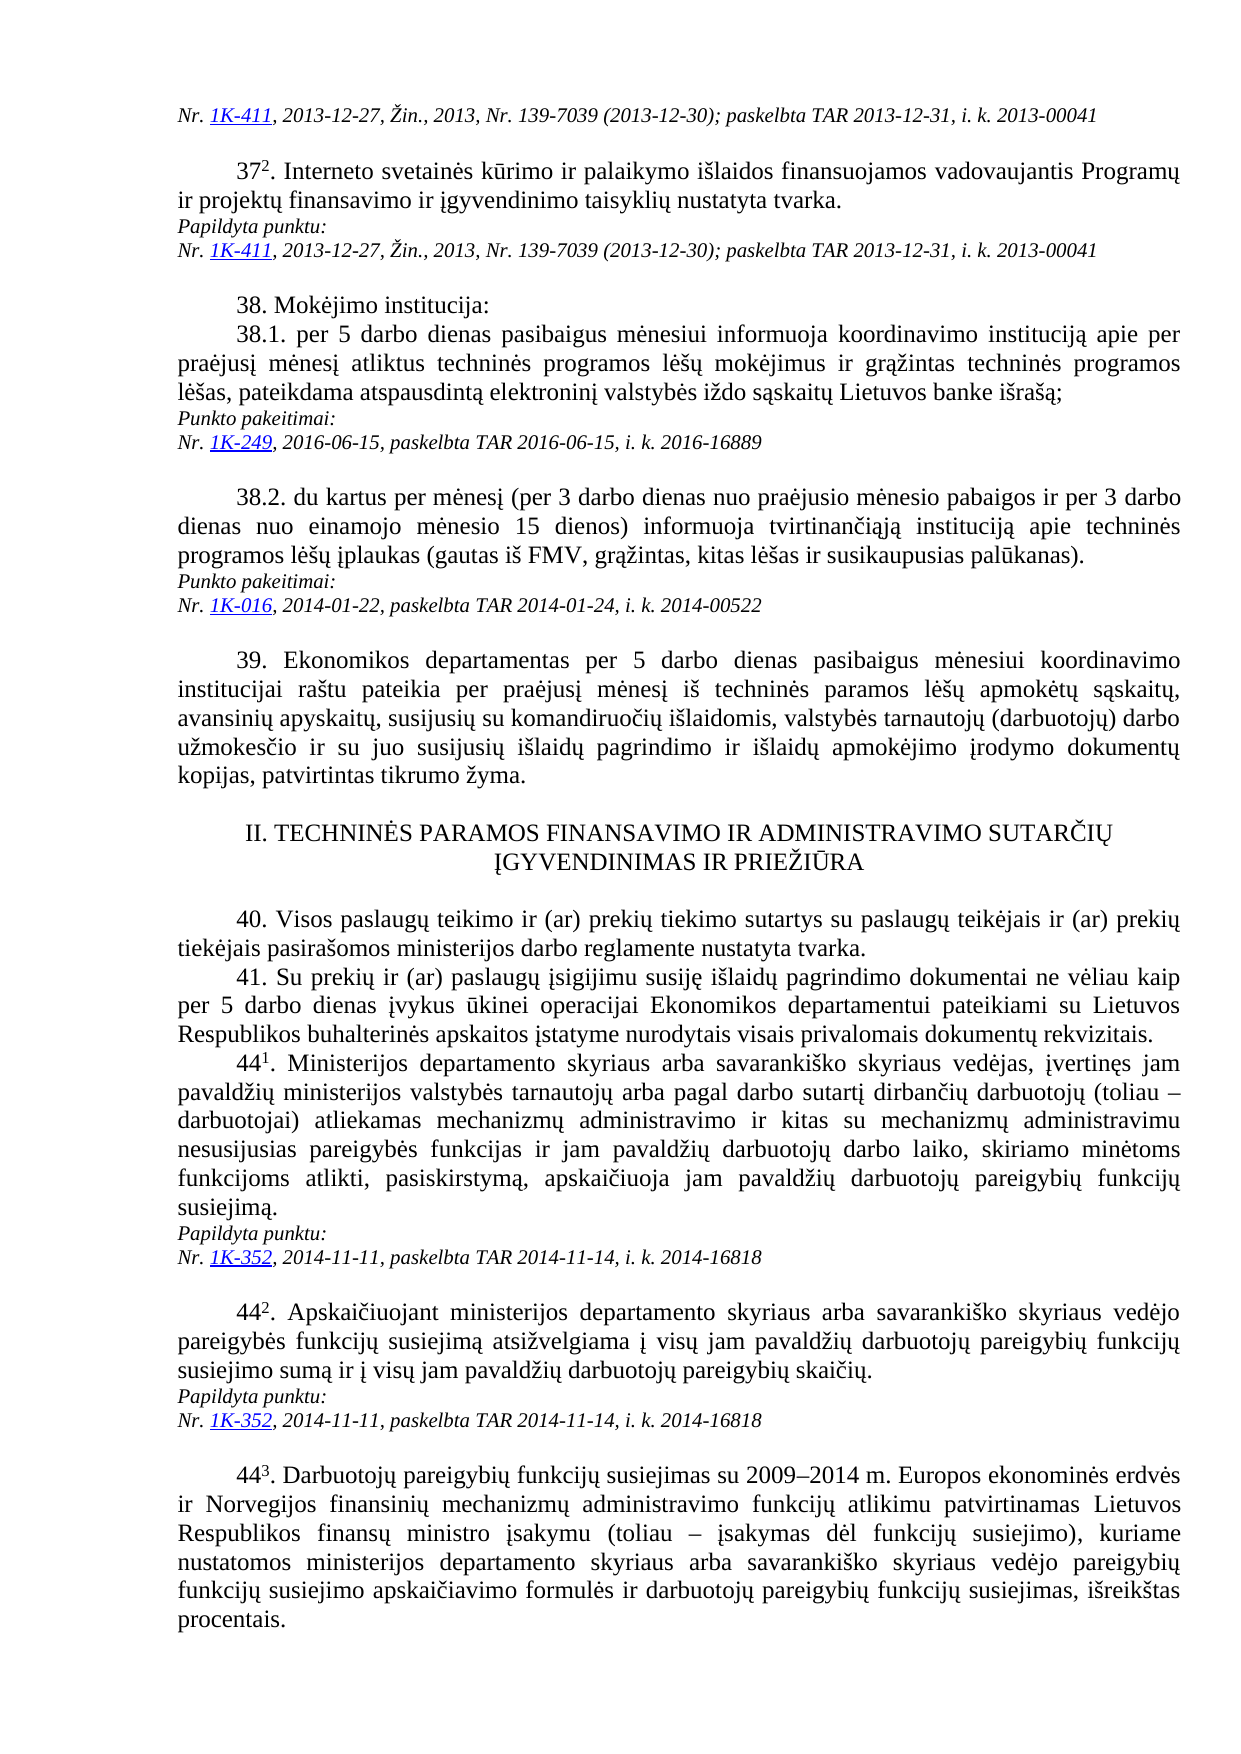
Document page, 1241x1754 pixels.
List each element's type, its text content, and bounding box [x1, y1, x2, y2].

text 39. Ekonomikos departamentas per 5 darbo dienas pasibaigus mėnesiui koordinavimo institucijai raštu pateikia per praėjusį mėnesį iš techninės paramos lėšų apmokėtų sąskaitų, avansinių apyskaitų, susijusių su komandiruočių išlaidomis, valstybės tarnautojų (darbuotojų) darbo užmokesčio ir su juo susijusių išlaidų pagrindimo ir išlaidų apmokėjimo įrodymo dokumentų kopijas, patvirtintas tikrumo žyma. [177, 646, 1181, 789]
text Nr. 1K-352, 2014-11-11, paskelbta TAR 2014-11-14, i. k. 2014-16818 [177, 1408, 1181, 1432]
text 442. Apskaičiuojant ministerijos departamento skyriaus arba savarankiško skyriaus vedėjo pareigybės funkcijų susiejimą atsižvelgiama į visų jam pavaldžių darbuotojų pareigybių funkcijų susiejimo sumą ir į visų jam pavaldžių darbuotojų pareigybių skaičių. [177, 1297, 1181, 1384]
text Papildyta punktu: [177, 1384, 1181, 1408]
text 38.1. per 5 darbo dienas pasibaigus mėnesiui informuoja koordinavimo instituciją apie per praėjusį mėnesį atliktus techninės programos lėšų mokėjimus ir grąžintas techninės programos lėšas, pateikdama atspausdintą elektroninį valstybės iždo sąskaitų Lietuvos banke išrašą; [177, 319, 1181, 406]
text II. TECHNINĖS PARAMOS FINANSAVIMO IR ADMINISTRAVIMO SUTARČIŲ ĮGYVENDINIMAS IR PRIEŽIŪRA [177, 818, 1181, 876]
text 41. Su prekių ir (ar) paslaugų įsigijimu susiję išlaidų pagrindimo dokumentai ne vėliau kaip per 5 darbo dienas įvykus ūkinei operacijai Ekonomikos departamentui pateikiami su Lietuvos Respublikos buhalterinės apskaitos įstatyme nurodytais visais privalomais dokumentų rekvizitais. [177, 962, 1181, 1048]
text Papildyta punktu: [177, 1221, 1181, 1245]
text Nr. 1K-016, 2014-01-22, paskelbta TAR 2014-01-24, i. k. 2014-00522 [177, 593, 1181, 617]
text Nr. 1K-411, 2013-12-27, Žin., 2013, Nr. 139-7039 (2013-12-30); paskelbta TAR 2013-12-31, i. k. 2013-00041 [177, 238, 1181, 262]
text 38. Mokėjimo institucija: [177, 291, 1181, 319]
text Punkto pakeitimai: [177, 406, 1181, 430]
text Papildyta punktu: [177, 214, 1181, 238]
text 443. Darbuotojų pareigybių funkcijų susiejimas su 2009–2014 m. Europos ekonominės erdvės ir Norvegijos finansinių mechanizmų administravimo funkcijų atlikimu patvirtinamas Lietuvos Respublikos finansų ministro įsakymu (toliau – įsakymas dėl funkcijų susiejimo), kuriame nustatomos ministerijos departamento skyriaus arba savarankiško skyriaus vedėjo pareigybių funkcijų susiejimo apskaičiavimo formulės ir darbuotojų pareigybių funkcijų susiejimas, išreikštas procentais. [177, 1461, 1181, 1633]
text 372. Interneto svetainės kūrimo ir palaikymo išlaidos finansuojamos vadovaujantis Programų ir projektų finansavimo ir įgyvendinimo taisyklių nustatyta tvarka. [177, 156, 1181, 214]
text 40. Visos paslaugų teikimo ir (ar) prekių tiekimo sutartys su paslaugų teikėjais ir (ar) prekių tiekėjais pasirašomos ministerijos darbo reglamente nustatyta tvarka. [177, 904, 1181, 962]
text Nr. 1K-352, 2014-11-11, paskelbta TAR 2014-11-14, i. k. 2014-16818 [177, 1245, 1181, 1269]
text Nr. 1K-411, 2013-12-27, Žin., 2013, Nr. 139-7039 (2013-12-30); paskelbta TAR 2013-12-31, i. k. 2013-00041 [177, 103, 1181, 127]
text Punkto pakeitimai: [177, 569, 1181, 593]
text 38.2. du kartus per mėnesį (per 3 darbo dienas nuo praėjusio mėnesio pabaigos ir per 3 darbo dienas nuo einamojo mėnesio 15 dienos) informuoja tvirtinančiąją instituciją apie techninės programos lėšų įplaukas (gautas iš FMV, grąžintas, kitas lėšas ir susikaupusias palūkanas). [177, 482, 1181, 569]
text 441. Ministerijos departamento skyriaus arba savarankiško skyriaus vedėjas, įvertinęs jam pavaldžių ministerijos valstybės tarnautojų arba pagal darbo sutartį dirbančių darbuotojų (toliau –darbuotojai) atliekamas mechanizmų administravimo ir kitas su mechanizmų administravimu nesusijusias pareigybės funkcijas ir jam pavaldžių darbuotojų darbo laiko, skiriamo minėtoms funkcijoms atlikti, pasiskirstymą, apskaičiuoja jam pavaldžių darbuotojų pareigybių funkcijų susiejimą. [177, 1048, 1181, 1221]
text Nr. 1K-249, 2016-06-15, paskelbta TAR 2016-06-15, i. k. 2016-16889 [177, 430, 1181, 454]
